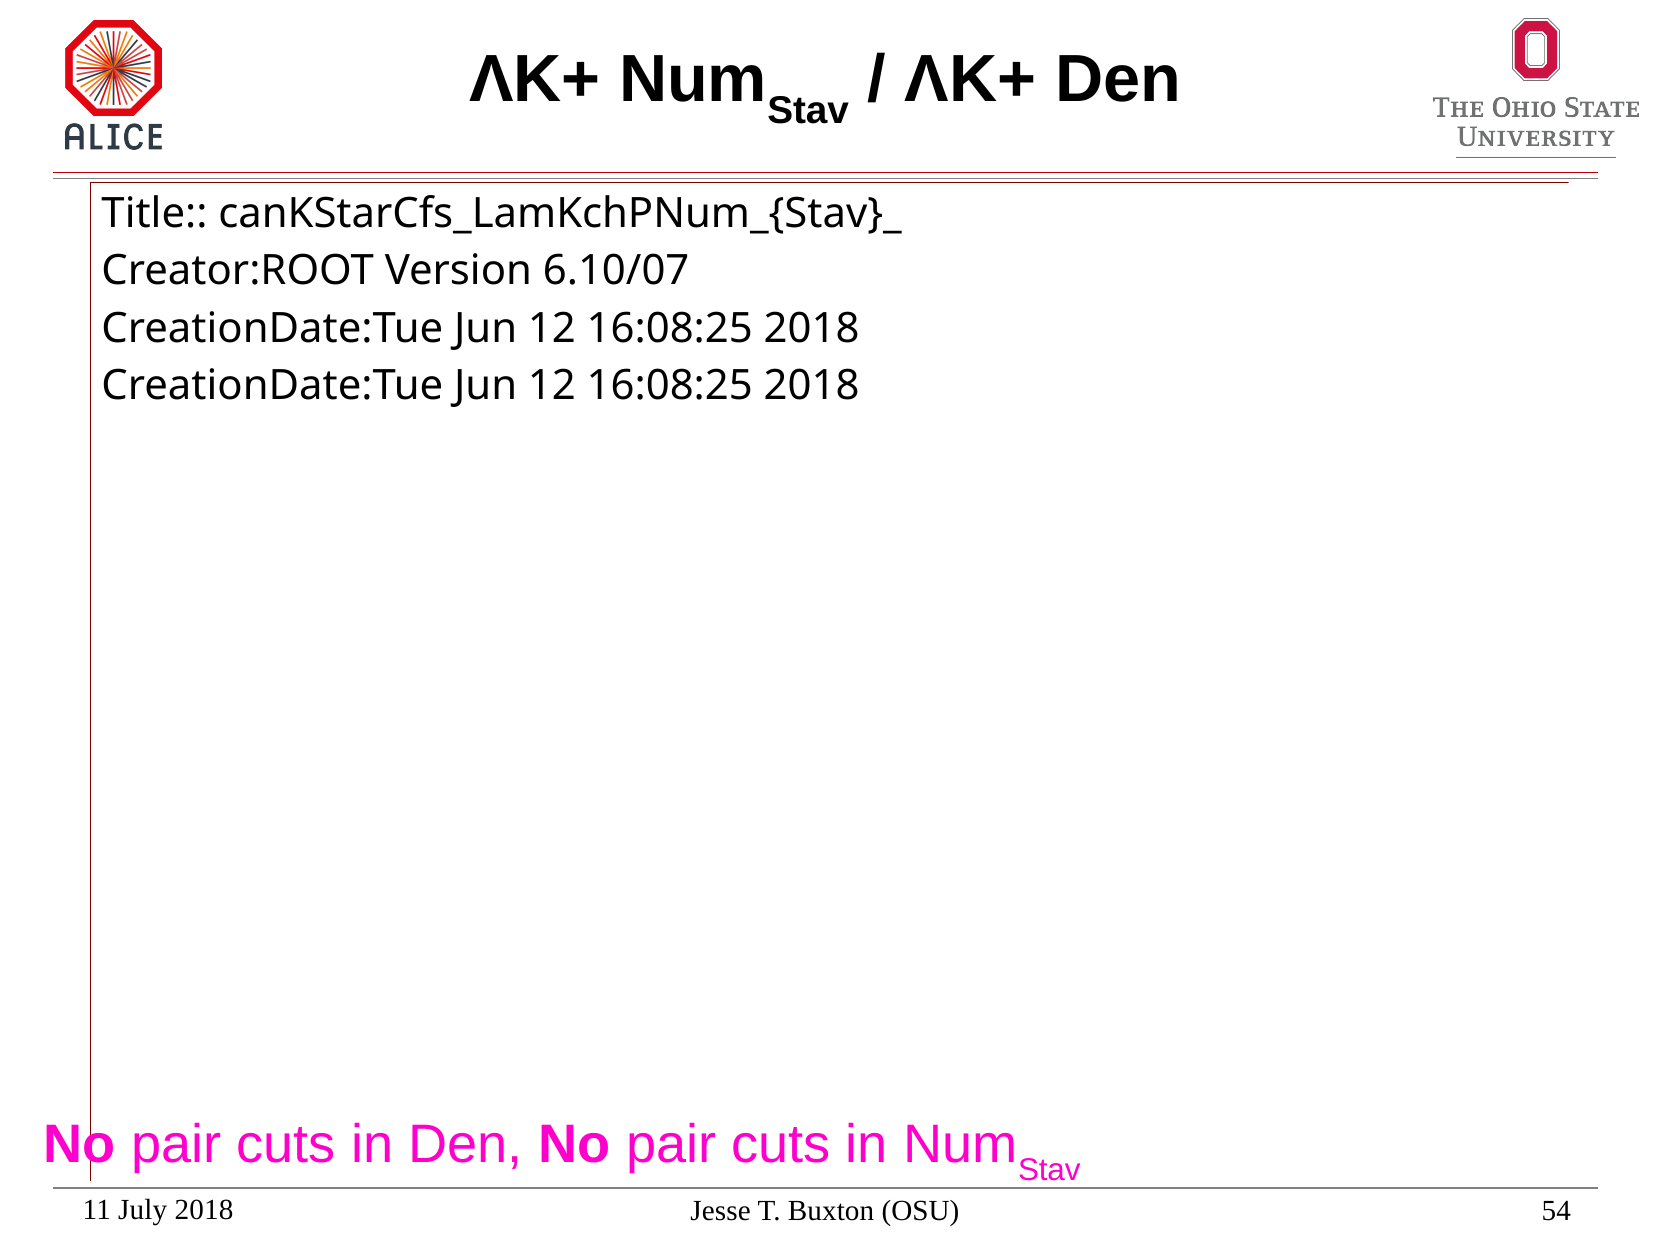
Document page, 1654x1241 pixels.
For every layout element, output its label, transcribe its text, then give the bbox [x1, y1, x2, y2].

title ΛK+ NumStav / ΛK+ Den [137, 1, 1513, 172]
text_box No pair cuts in Den, No pair cuts in NumStav [28, 1106, 1231, 1195]
picture [65, 20, 137, 150]
picture [1513, 5, 1642, 171]
picture [87, 180, 1569, 1181]
